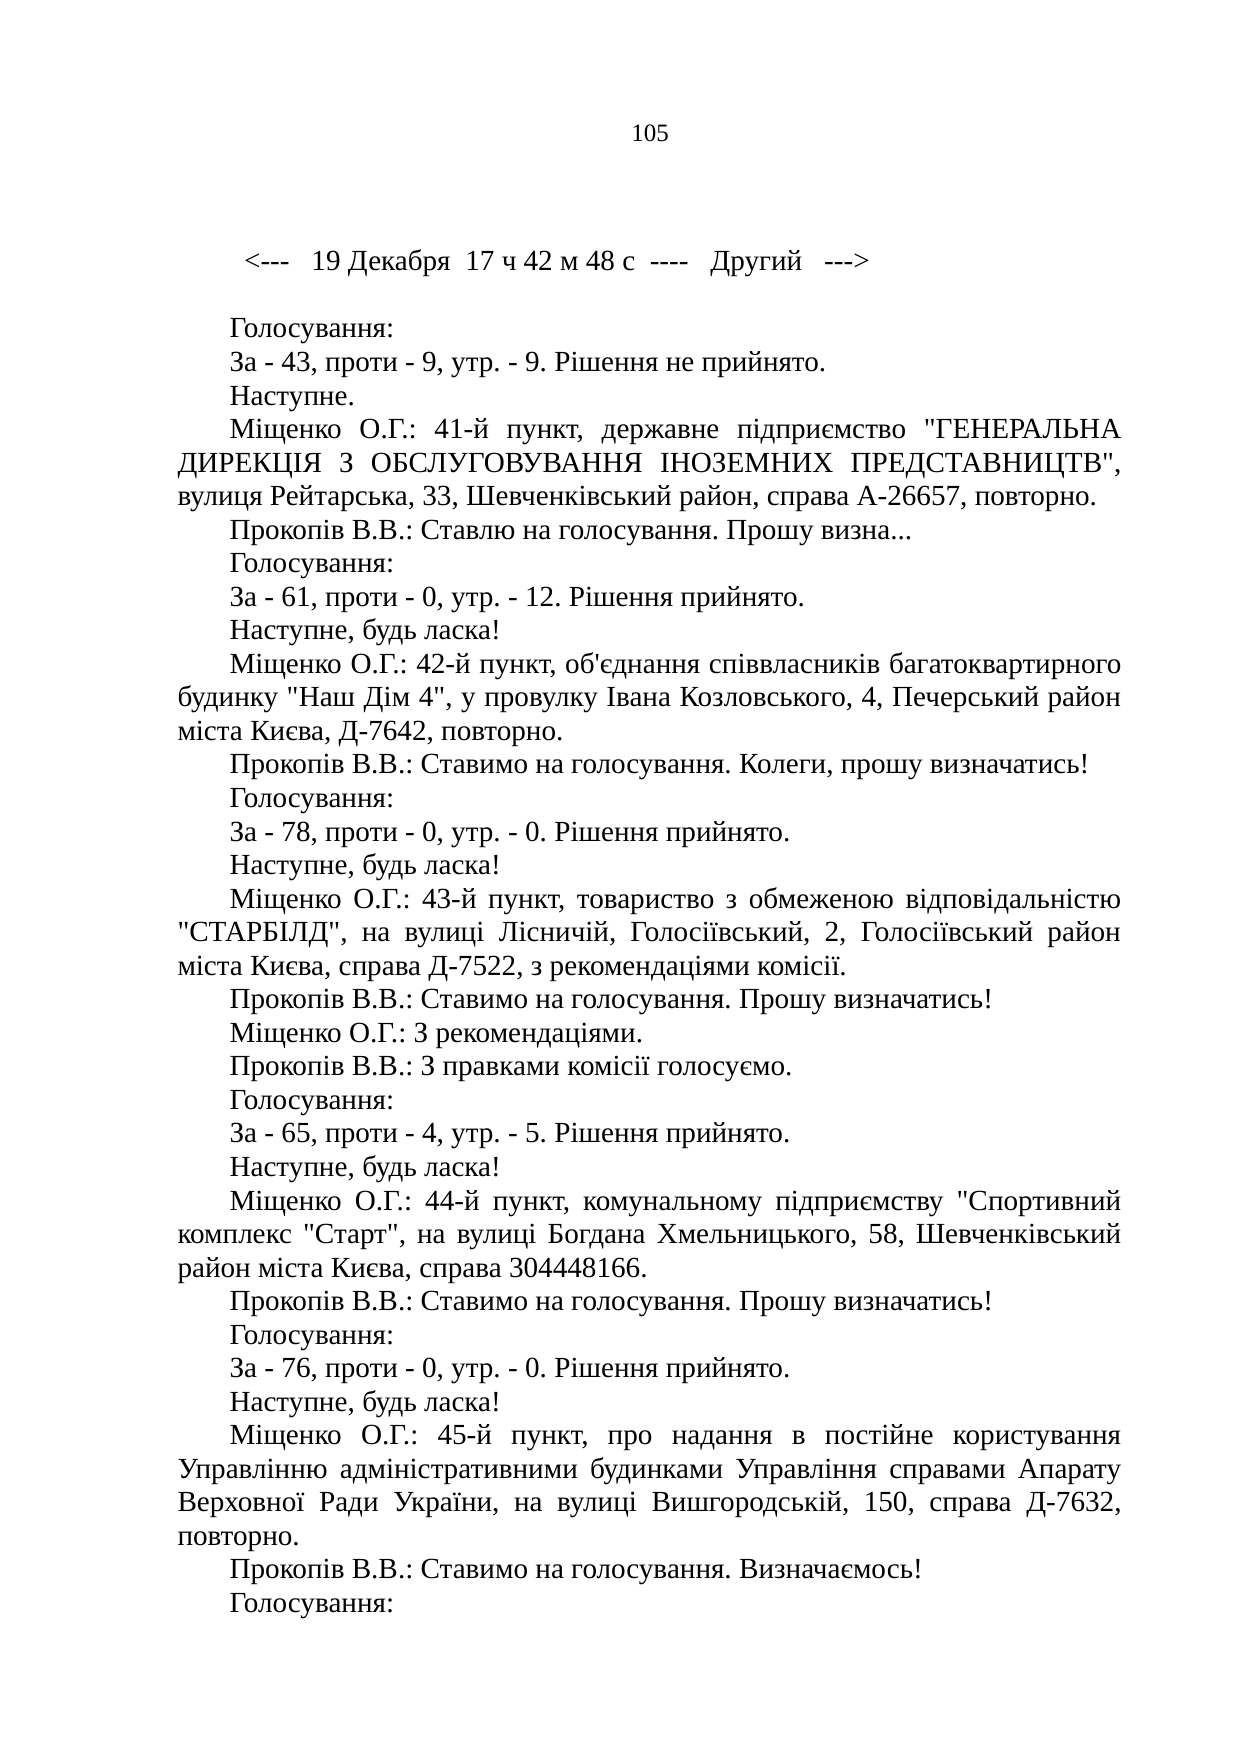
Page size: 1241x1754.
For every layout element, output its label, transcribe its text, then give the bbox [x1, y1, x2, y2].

text Голосування: [177, 780, 1122, 814]
text Прокопів В.В.: З правками комісії голосуємо. [177, 1048, 1122, 1082]
text Міщенко О.Г.: 45-й пункт, про надання в постійне користування Управлінню адміністративними будинками Управління справами Апарату Верховної Ради України, на вулиці Вишгородській, 150, справа Д-7632, повторно. [177, 1417, 1122, 1552]
text Голосування: [177, 1317, 1122, 1350]
text Голосування: [177, 545, 1122, 579]
text Міщенко О.Г.: 42-й пункт, об'єднання співвласників багатоквартирного будинку "Наш Дім 4", у провулку Івана Козловського, 4, Печерський район міста Києва, Д-7642, повторно. [177, 646, 1122, 747]
text Голосування: [177, 1585, 1122, 1619]
text Міщенко О.Г.: 44-й пункт, комунальному підприємству "Спортивний комплекс "Старт", на вулиці Богдана Хмельницького, 58, Шевченківський район міста Києва, справа 304448166. [177, 1183, 1122, 1283]
text Наступне, будь ласка! [177, 1149, 1122, 1183]
text Прокопів В.В.: Ставимо на голосування. Прошу визначатись! [177, 1283, 1122, 1317]
text Прокопів В.В.: Ставимо на голосування. Визначаємось! [177, 1552, 1122, 1585]
text За - 78, проти - 0, утр. - 0. Рішення прийнято. [177, 814, 1122, 847]
text Міщенко О.Г.: 43-й пункт, товариство з обмеженою відповідальністю "СТАРБІЛД", на вулиці Лісничій, Голосіївський, 2, Голосіївський район міста Києва, справа Д-7522, з рекомендаціями комісії. [177, 881, 1122, 981]
text Голосування: [177, 311, 1122, 344]
text За - 43, проти - 9, утр. - 9. Рішення не прийнято. [177, 344, 1122, 378]
text Міщенко О.Г.: З рекомендаціями. [177, 1015, 1122, 1048]
text За - 65, проти - 4, утр. - 5. Рішення прийнято. [177, 1116, 1122, 1149]
text Міщенко О.Г.: 41-й пункт, державне підприємство "ГЕНЕРАЛЬНА ДИРЕКЦІЯ З ОБСЛУГОВУВАННЯ ІНОЗЕМНИХ ПРЕДСТАВНИЦТВ", вулиця Рейтарська, 33, Шевченківський район, справа А-26657, повторно. [177, 411, 1122, 512]
text Наступне, будь ласка! [177, 612, 1122, 646]
text Наступне, будь ласка! [177, 847, 1122, 881]
text Прокопів В.В.: Ставлю на голосування. Прошу визна... [177, 512, 1122, 545]
text За - 61, проти - 0, утр. - 12. Рішення прийнято. [177, 579, 1122, 612]
text Наступне, будь ласка! [177, 1384, 1122, 1417]
text Голосування: [177, 1082, 1122, 1116]
text Прокопів В.В.: Ставимо на голосування. Колеги, прошу визначатись! [177, 747, 1122, 780]
text Наступне. [177, 378, 1122, 411]
text За - 76, проти - 0, утр. - 0. Рішення прийнято. [177, 1350, 1122, 1384]
text <--- 19 Декабря 17 ч 42 м 48 с ---- Другий ---> [177, 243, 1122, 277]
text Прокопів В.В.: Ставимо на голосування. Прошу визначатись! [177, 981, 1122, 1015]
